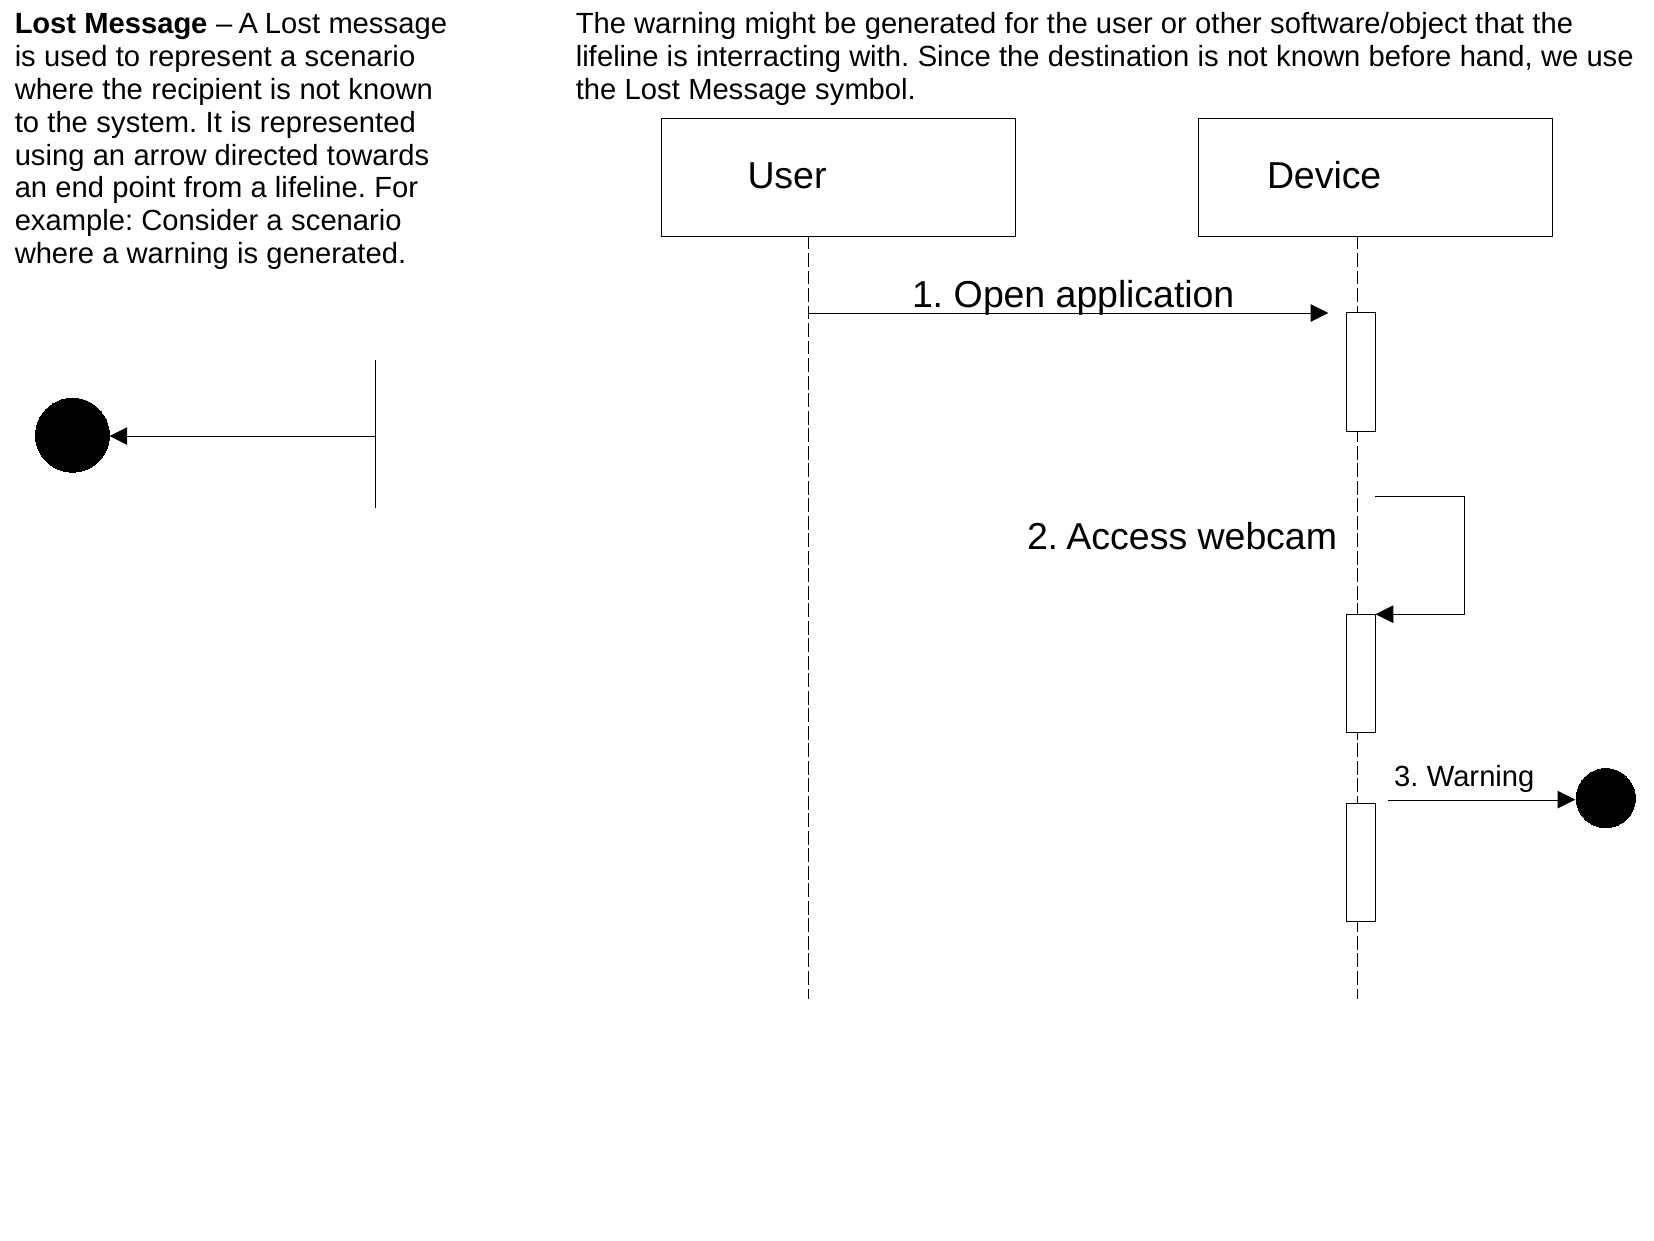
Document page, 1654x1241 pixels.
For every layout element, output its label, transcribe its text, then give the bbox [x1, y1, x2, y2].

text_box [1346, 803, 1376, 922]
text_box 1. Open application [897, 265, 1250, 323]
text_box Lost Message – A Lost message is used to represent a scenario where the recipient is not known to the system. It is represented using an arrow directed towards an end point from a lifeline. For example: Consider a scenario where a warning is generated. [0, 0, 473, 278]
text_box 2. Access webcam [1012, 507, 1352, 565]
text_box [1346, 614, 1376, 733]
text_box [1576, 768, 1636, 828]
text_box [1346, 312, 1376, 432]
text_box The warning might be generated for the user or other software/object that the lifeline is interracting with. Since the destination is not known before hand, we use the Lost Message symbol. [561, 0, 1654, 114]
text_box 3. Warning [1379, 752, 1589, 800]
text_box Device [1252, 146, 1397, 204]
text_box User [732, 146, 842, 204]
text_box [35, 398, 110, 473]
